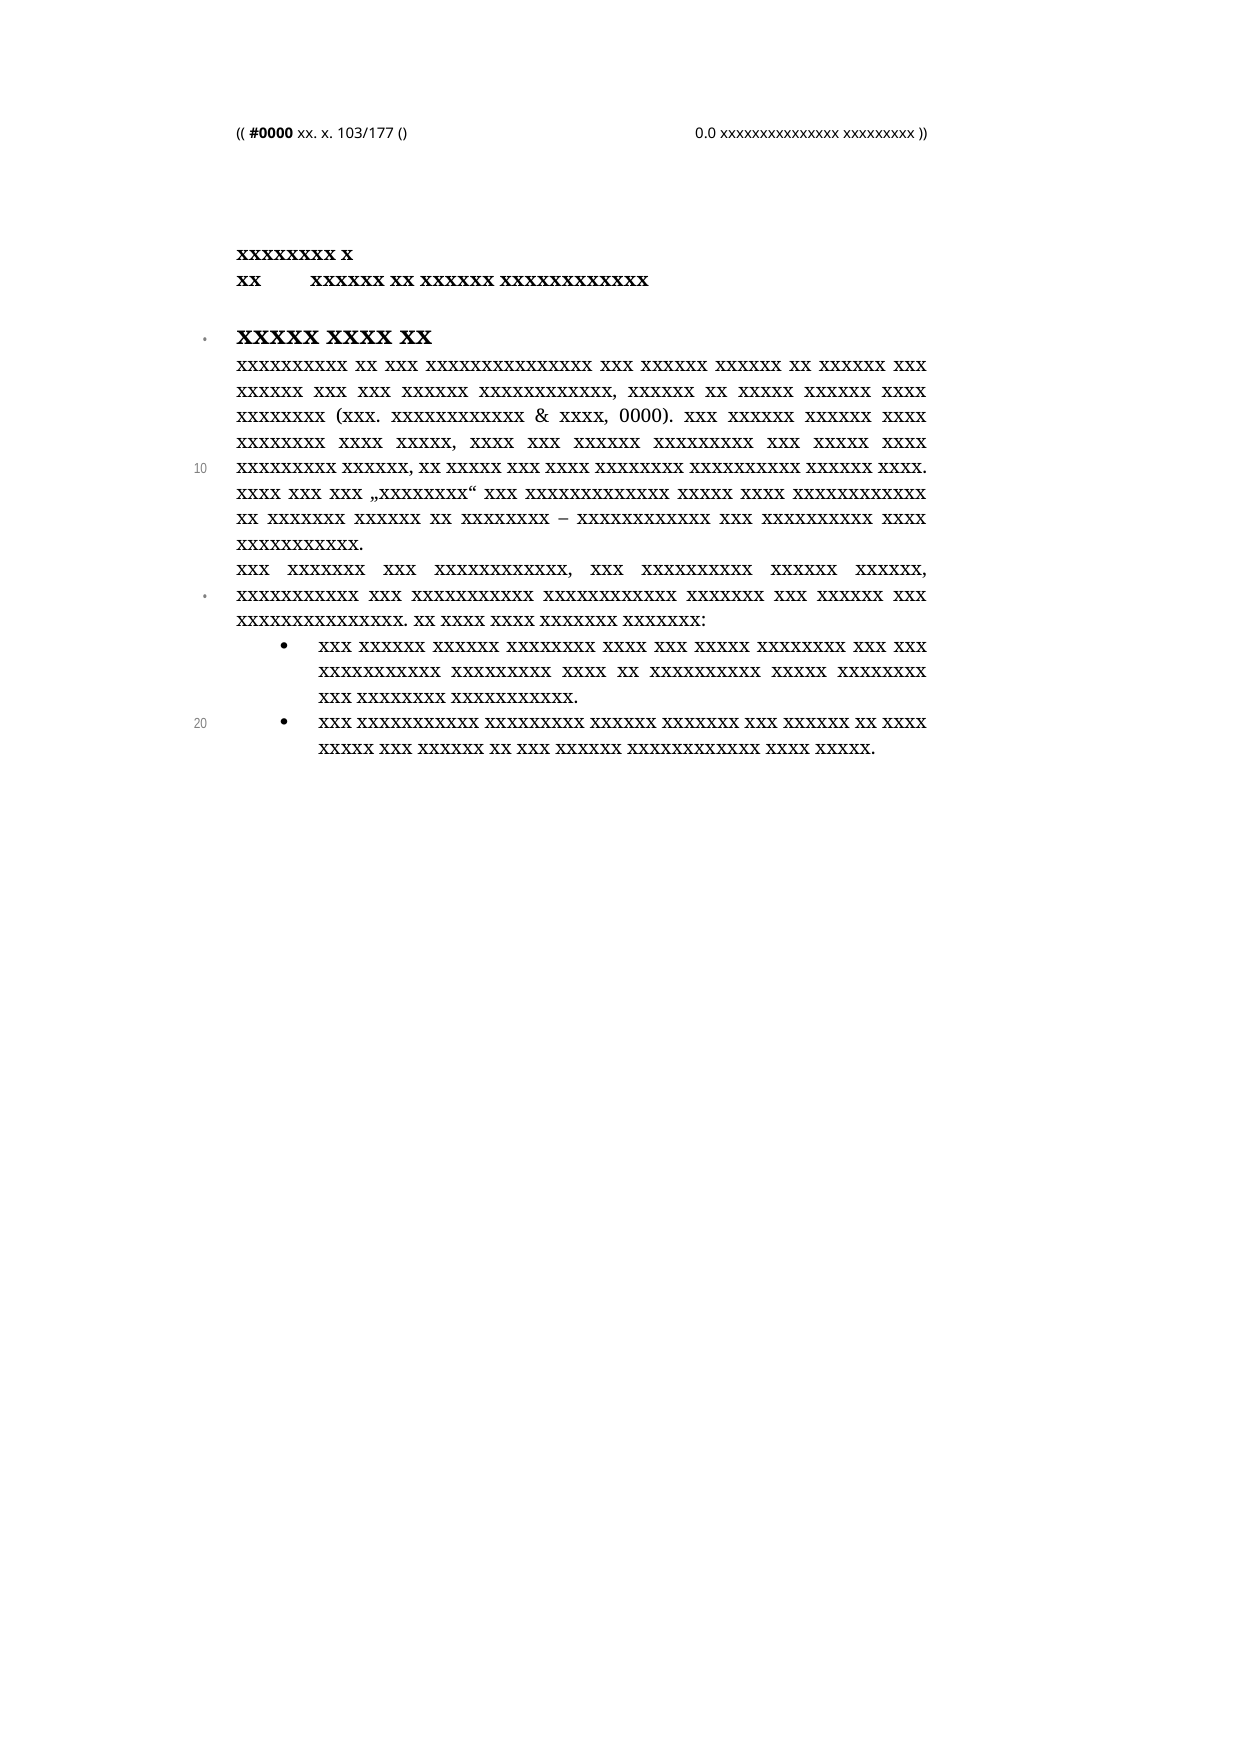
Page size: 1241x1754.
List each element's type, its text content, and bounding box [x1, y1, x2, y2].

text xx xxxxxx xx xxxxxx xxxxxxxxxxxx [236, 266, 972, 292]
list xxx xxxxxxxxxxx xxxxxxxxx xxxxxx xxxxxxx xxx xxxxxx xx xxxx xxxxx xxx xxxxxx xx xxx xxxxxx xxxxxxxxxxxx xxxx xxxxx. [281, 709, 927, 760]
text xxxxxxxx x [236, 241, 927, 266]
text xxxxx xxxx xx [236, 317, 927, 351]
list xxx xxxxxx xxxxxx xxxxxxxx xxxx xxx xxxxx xxxxxxxx xxx xxx xxxxxxxxxxx xxxxxxxxx xxxx xx xxxxxxxxxx xxxxx xxxxxxxx xxx xxxxxxxx xxxxxxxxxxx. [281, 632, 927, 709]
text xxxxxxxxxx xx xxx xxxxxxxxxxxxxxx xxx xxxxxx xxxxxx xx xxxxxx xxx xxxxxx xxx xxx xxxxxx xxxxxxxxxxxx, xxxxxx xx xxxxx xxxxxx xxxx xxxxxxxx (xxx. xxxxxxxxxxxx & xxxx, 0000). xxx xxxxxx xxxxxx xxxx xxxxxxxx xxxx xxxxx, xxxx xxx xxxxxx xxxxxxxxx xxx xxxxx xxxx xxxxxxxxx xxxxxx, xx xxxxx xxx xxxx xxxxxxxx xxxxxxxxxx xxxxxx xxxx. xxxx xxx xxx „xxxxxxxx“ xxx xxxxxxxxxxxxx xxxxx xxxx xxxxxxxxxxxx xx xxxxxxx xxxxxx xx xxxxxxxx – xxxxxxxxxxxx xxx xxxxxxxxxx xxxx xxxxxxxxxxx. [236, 351, 927, 556]
text xxx xxxxxxx xxx xxxxxxxxxxxx, xxx xxxxxxxxxx xxxxxx xxxxxx, xxxxxxxxxxx xxx xxxxxxxxxxx xxxxxxxxxxxx xxxxxxx xxx xxxxxx xxx xxxxxxxxxxxxxxx. xx xxxx xxxx xxxxxxx xxxxxxx: [236, 556, 927, 632]
